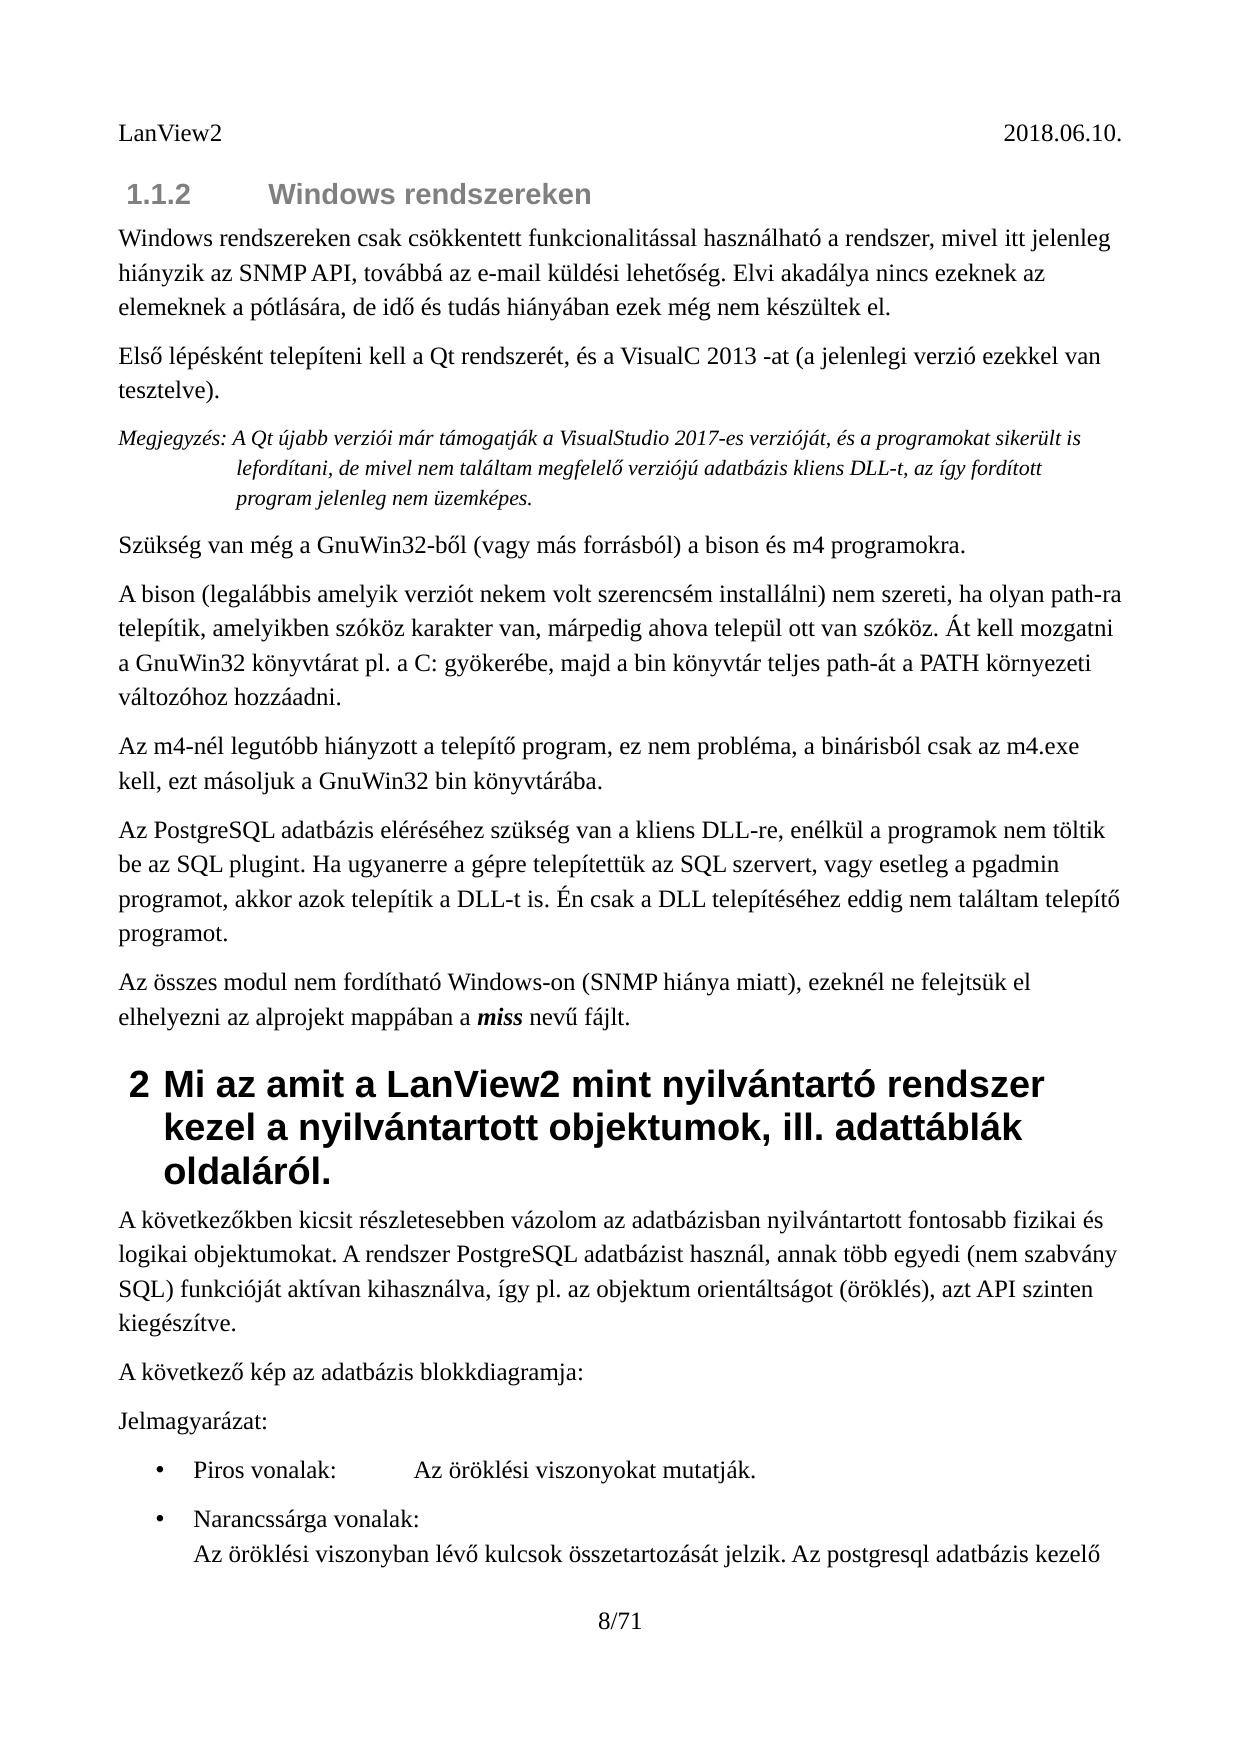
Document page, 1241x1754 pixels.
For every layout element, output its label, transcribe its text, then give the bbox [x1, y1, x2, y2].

subtitle Windows rendszereken [118, 177, 1122, 211]
text A következőkben kicsit részletesebben vázolom az adatbázisban nyilvántartott fontosabb fizikai és logikai objektumokat. A rendszer PostgreSQL adatbázist használ, annak több egyedi (nem szabvány SQL) funkcióját aktívan kihasználva, így pl. az objektum orientáltságot (öröklés), azt API szinten kiegészítve. [118, 1205, 1122, 1337]
text Szükség van még a GnuWin32-ből (vagy más forrásból) a bison és m4 programokra. [118, 530, 1122, 559]
text Megjegyzés: A Qt újabb verziói már támogatják a VisualStudio 2017-es verzióját, és a programokat sikerült is lefordítani, de mivel nem találtam megfelelő verziójú adatbázis kliens DLL-t, az így fordított program jelenleg nem üzemképes. [118, 425, 1122, 510]
list Narancssárga vonalak: Az öröklési viszonyban lévő kulcsok összetartozását jelzik. Az postgresql adatbázis kezelő [156, 1504, 1122, 1568]
text Az összes modul nem fordítható Windows-on (SNMP hiánya miatt), ezeknél ne felejtsük el elhelyezni az alprojekt mappában a miss nevű fájlt. [118, 967, 1122, 1031]
text Az PostgreSQL adatbázis eléréséhez szükség van a kliens DLL-re, enélkül a programok nem töltik be az SQL plugint. Ha ugyanerre a gépre telepítettük az SQL szervert, vagy esetleg a pgadmin programot, akkor azok telepítik a DLL-t is. Én csak a DLL telepítéséhez eddig nem találtam telepítő programot. [118, 815, 1122, 947]
text Az m4-nél legutóbb hiányzott a telepítő program, ez nem probléma, a binárisból csak az m4.exe kell, ezt másoljuk a GnuWin32 bin könyvtárába. [118, 731, 1122, 795]
text A következő kép az adatbázis blokkdiagramja: [118, 1357, 1122, 1386]
text Első lépésként telepíteni kell a Qt rendszerét, és a VisualC 2013 -at (a jelenlegi verzió ezekkel van tesztelve). [118, 341, 1122, 404]
text Jelmagyarázat: [118, 1406, 1122, 1435]
list Piros vonalak: Az öröklési viszonyokat mutatják. [156, 1456, 1122, 1484]
subtitle Mi az amit a LanView2 mint nyilvántartó rendszer kezel a nyilvántartott objektumok, ill. adattáblák oldaláról. [118, 1061, 1122, 1192]
text Windows rendszereken csak csökkentett funkcionalitással használható a rendszer, mivel itt jelenleg hiányzik az SNMP API, továbbá az e-mail küldési lehetőség. Elvi akadálya nincs ezeknek az elemeknek a pótlására, de idő és tudás hiányában ezek még nem készültek el. [118, 223, 1122, 321]
text A bison (legalábbis amelyik verziót nekem volt szerencsém installálni) nem szereti, ha olyan path-ra telepítik, amelyikben szóköz karakter van, márpedig ahova települ ott van szóköz. Át kell mozgatni a GnuWin32 könyvtárat pl. a C: gyökerébe, majd a bin könyvtár teljes path-át a PATH környezeti változóhoz hozzáadni. [118, 579, 1122, 711]
